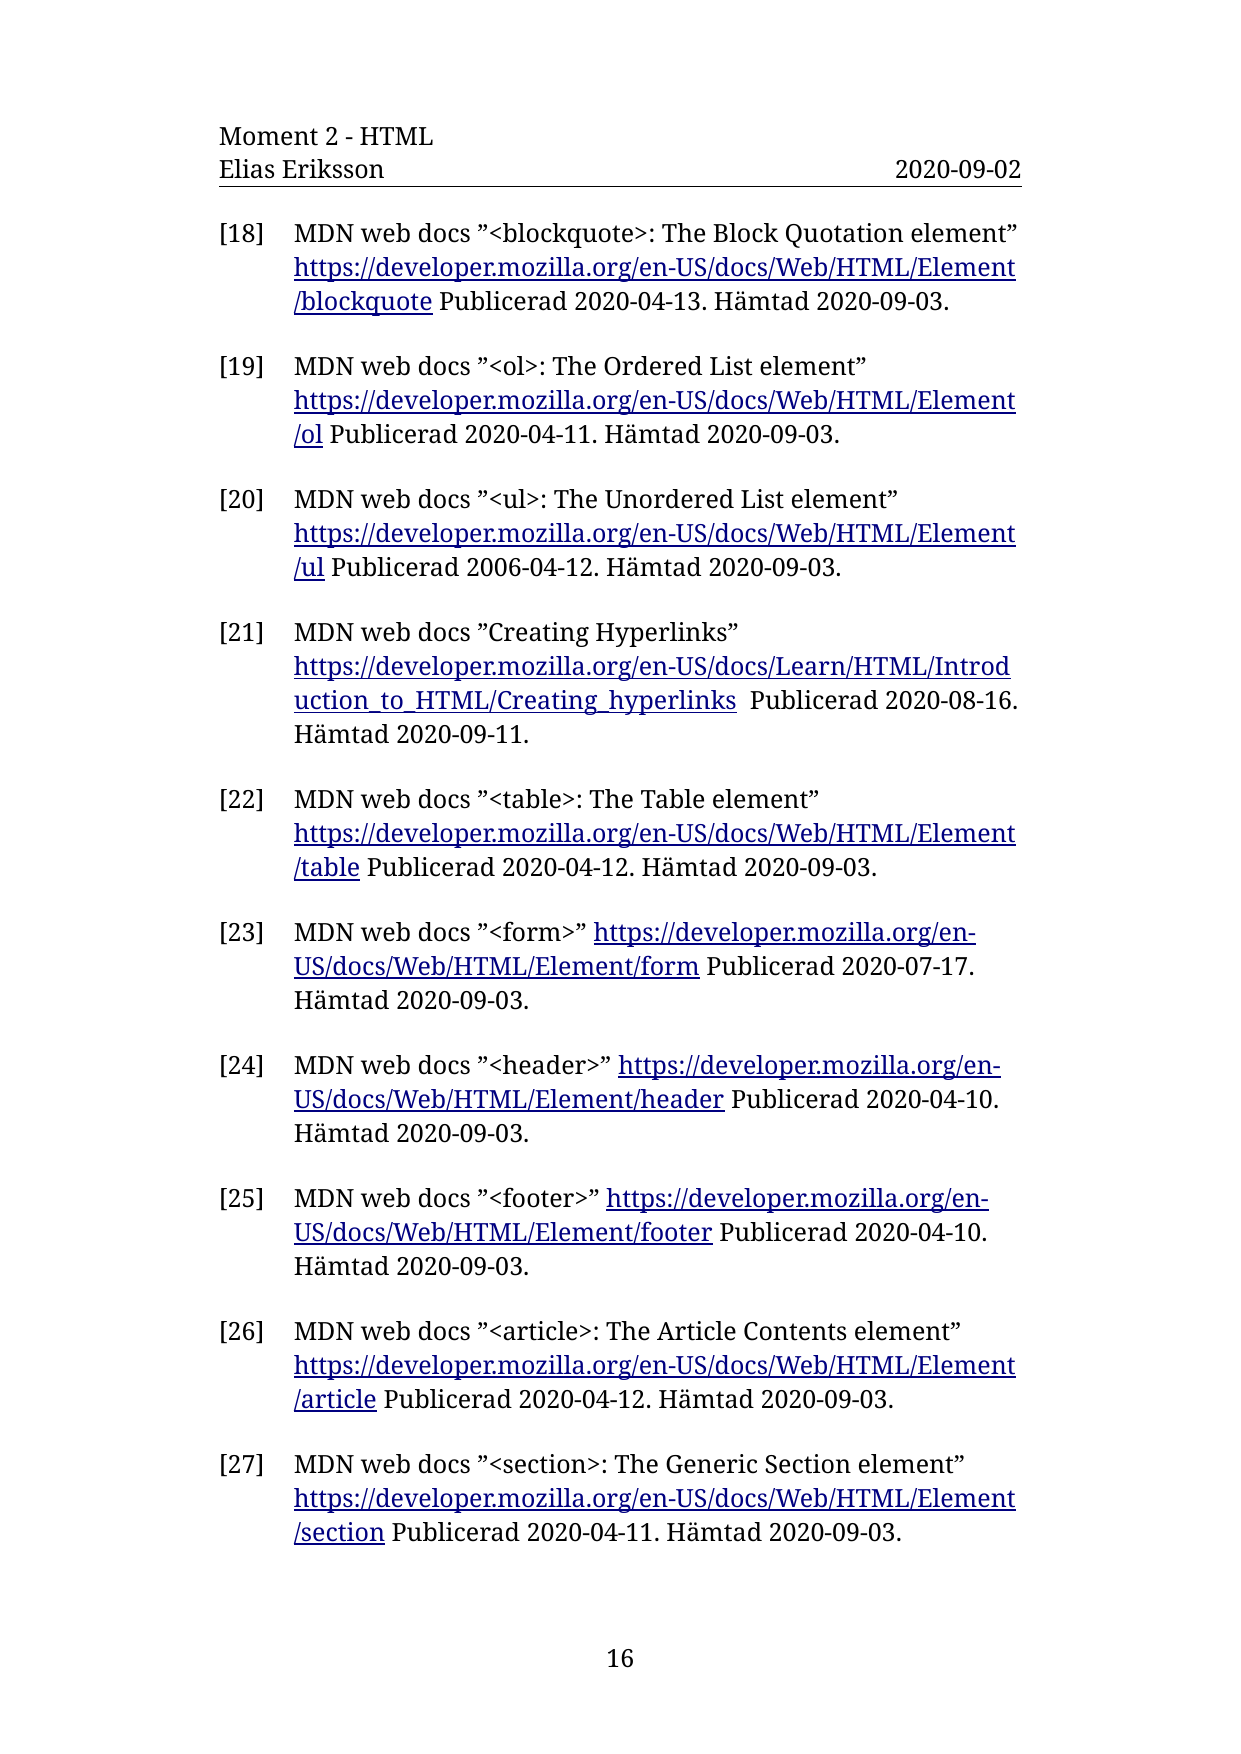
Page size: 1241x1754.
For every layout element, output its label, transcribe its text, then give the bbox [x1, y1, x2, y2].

list MDN web docs ”Creating Hyperlinks” https://developer.mozilla.org/en-US/docs/Learn/HTML/Introduction_to_HTML/Creating_hyperlinks Publicerad 2020-08-16. Hämtad 2020-09-11. [218, 615, 1022, 751]
list MDN web docs ”<ul>: The Unordered List element” https://developer.mozilla.org/en-US/docs/Web/HTML/Element/ul Publicerad 2006-04-12. Hämtad 2020-09-03. [218, 482, 1022, 584]
list MDN web docs ”<section>: The Generic Section element” https://developer.mozilla.org/en-US/docs/Web/HTML/Element/section Publicerad 2020-04-11. Hämtad 2020-09-03. [218, 1446, 1022, 1548]
list MDN web docs ”<ol>: The Ordered List element” https://developer.mozilla.org/en-US/docs/Web/HTML/Element/ol Publicerad 2020-04-11. Hämtad 2020-09-03. [218, 349, 1022, 451]
list MDN web docs ”<table>: The Table element” https://developer.mozilla.org/en-US/docs/Web/HTML/Element/table Publicerad 2020-04-12. Hämtad 2020-09-03. [218, 782, 1022, 884]
list MDN web docs ”<footer>” https://developer.mozilla.org/en-US/docs/Web/HTML/Element/footer Publicerad 2020-04-10. Hämtad 2020-09-03. [218, 1180, 1022, 1283]
list MDN web docs ”<blockquote>: The Block Quotation element” https://developer.mozilla.org/en-US/docs/Web/HTML/Element/blockquote Publicerad 2020-04-13. Hämtad 2020-09-03. [218, 216, 1022, 318]
list MDN web docs ”<article>: The Article Contents element” https://developer.mozilla.org/en-US/docs/Web/HTML/Element/article Publicerad 2020-04-12. Hämtad 2020-09-03. [218, 1313, 1022, 1416]
list MDN web docs ”<header>” https://developer.mozilla.org/en-US/docs/Web/HTML/Element/header Publicerad 2020-04-10. Hämtad 2020-09-03. [218, 1047, 1022, 1150]
list MDN web docs ”<form>” https://developer.mozilla.org/en-US/docs/Web/HTML/Element/form Publicerad 2020-07-17. Hämtad 2020-09-03. [218, 914, 1022, 1017]
